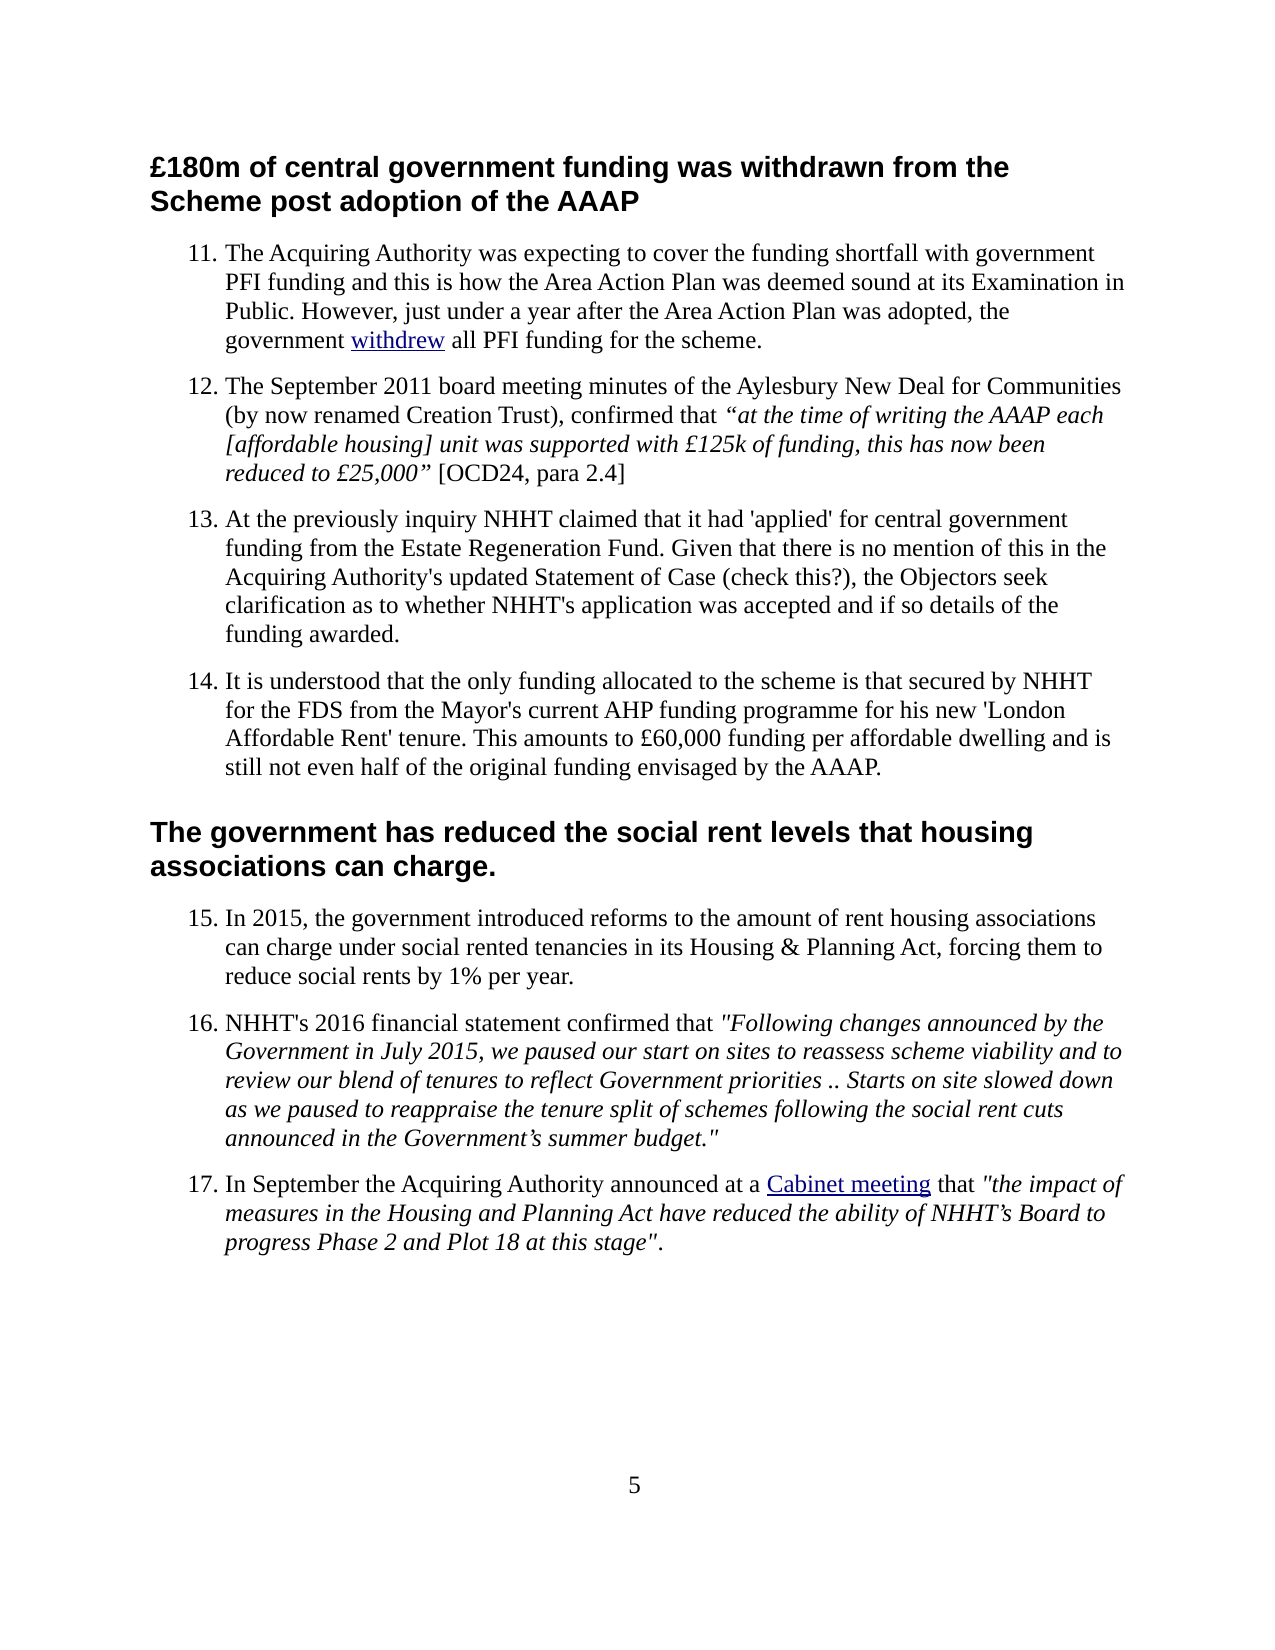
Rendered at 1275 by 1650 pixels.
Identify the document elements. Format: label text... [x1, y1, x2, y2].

list NHHT's 2016 financial statement confirmed that "Following changes announced by the Government in July 2015, we paused our start on sites to reassess scheme viability and to review our blend of tenures to reflect Government priorities .. Starts on site slowed down as we paused to reappraise the tenure split of schemes following the social rent cuts announced in the Government’s summer budget." [187, 1008, 1125, 1151]
list It is understood that the only funding allocated to the scheme is that secured by NHHT for the FDS from the Mayor's current AHP funding programme for his new 'London Affordable Rent' tenure. This amounts to £60,000 funding per affordable dwelling and is still not even half of the original funding envisaged by the AAAP. [187, 666, 1125, 781]
list The September 2011 board meeting minutes of the Aylesbury New Deal for Communities (by now renamed Creation Trust), confirmed that “at the time of writing the AAAP each [affordable housing] unit was supported with £125k of funding, this has now been reduced to £25,000” [OCD24, para 2.4] [187, 371, 1125, 486]
list At the previously inquiry NHHT claimed that it had 'applied' for central government funding from the Estate Regeneration Fund. Given that there is no mention of this in the Acquiring Authority's updated Statement of Case (check this?), the Objectors seek clarification as to whether NHHT's application was accepted and if so details of the funding awarded. [187, 504, 1125, 648]
list In 2015, the government introduced reforms to the amount of rent housing associations can charge under social rented tenancies in its Housing & Planning Act, forcing them to reduce social rents by 1% per year. [187, 903, 1125, 990]
subtitle The government has reduced the social rent levels that housing associations can charge. [150, 815, 1125, 882]
list In September the Acquiring Authority announced at a Cabinet meeting that "the impact of measures in the Housing and Planning Act have reduced the ability of NHHT’s Board to progress Phase 2 and Plot 18 at this stage". [187, 1169, 1125, 1256]
subtitle £180m of central government funding was withdrawn from the Scheme post adoption of the AAAP [150, 150, 1125, 217]
list The Acquiring Authority was expecting to cover the funding shortfall with government PFI funding and this is how the Area Action Plan was deemed sound at its Examination in Public. However, just under a year after the Area Action Plan was adopted, the government withdrew all PFI funding for the scheme. [187, 238, 1125, 353]
